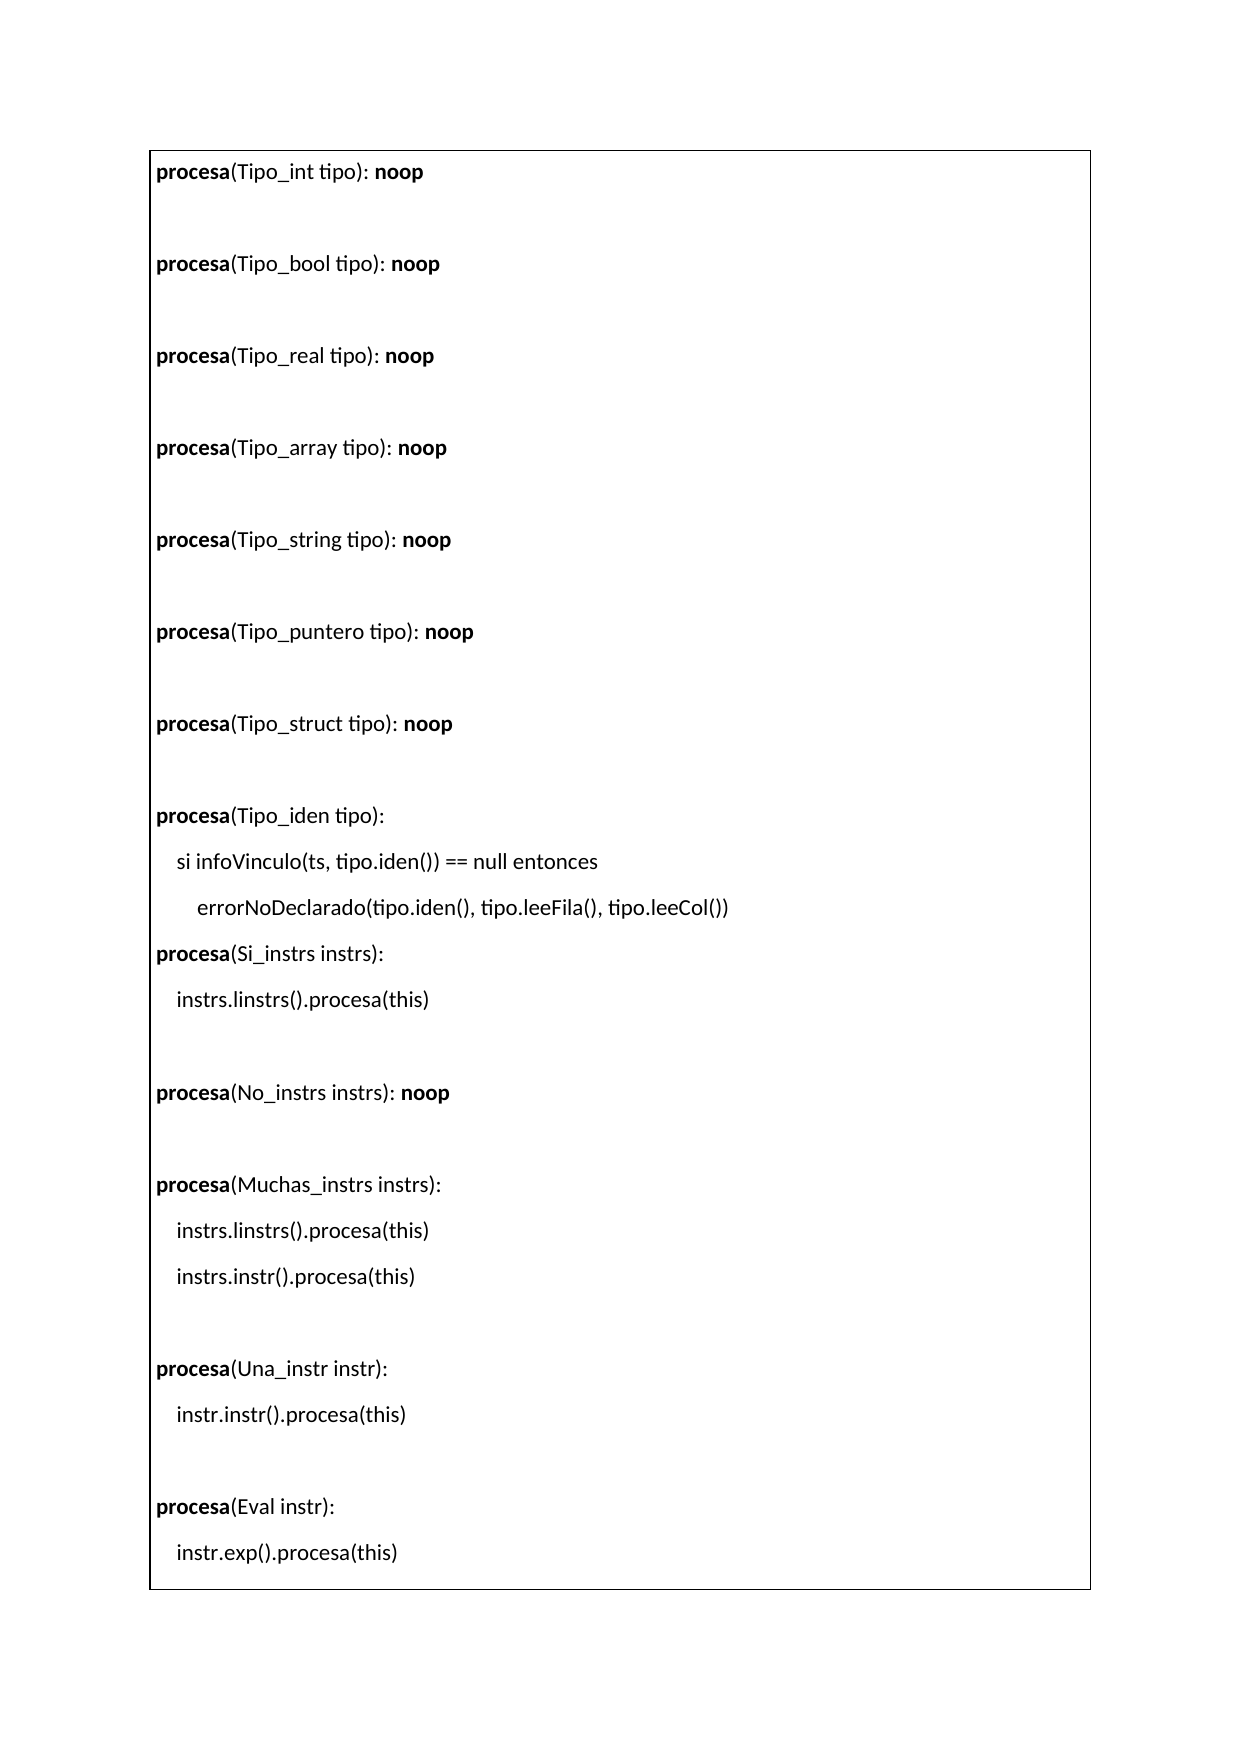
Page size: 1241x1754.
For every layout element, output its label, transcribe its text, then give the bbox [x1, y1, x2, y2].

table_header procesa(Tipo_int tipo): noop procesa(Tipo_bool tipo): noop procesa(Tipo_real tipo): noop procesa(Tipo_array tipo): noop procesa(Tipo_string tipo): noop procesa(Tipo_puntero tipo): noop procesa(Tipo_struct tipo): noop procesa(Tipo_iden tipo): si infoVinculo(ts, tipo.iden()) == null entonces errorNoDeclarado(tipo.iden(), tipo.leeFila(), tipo.leeCol()) procesa(Si_instrs instrs): instrs.linstrs().procesa(this) procesa(No_instrs instrs): noop procesa(Muchas_instrs instrs): instrs.linstrs().procesa(this) instrs.instr().procesa(this) procesa(Una_instr instr): instr.instr().procesa(this) procesa(Eval instr): instr.exp().procesa(this) [151, 151, 1090, 1588]
